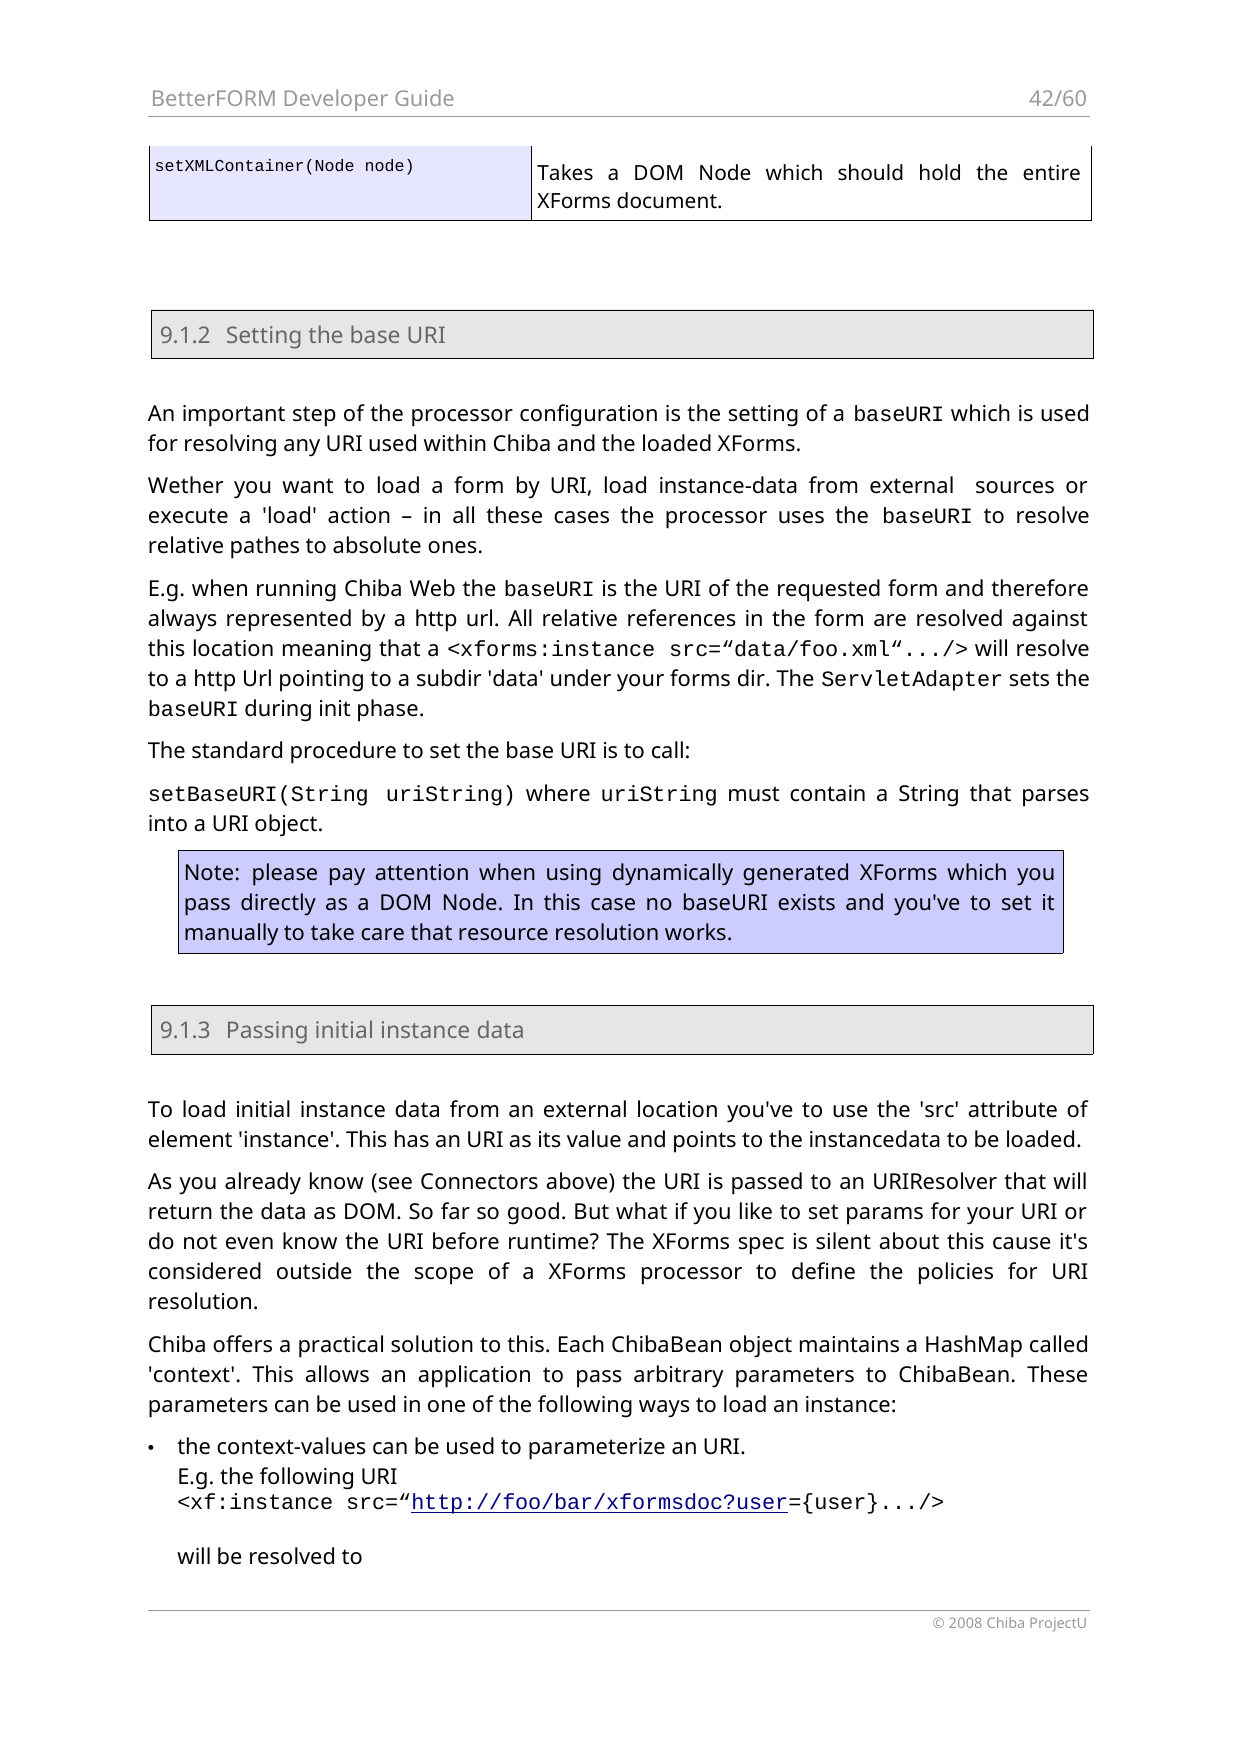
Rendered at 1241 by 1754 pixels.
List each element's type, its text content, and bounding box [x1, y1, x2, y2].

text E.g. when running Chiba Web the baseURI is the URI of the requested form and therefore always represented by a http url. All relative references in the form are resolved against this location meaning that a <xforms:instance src=“data/foo.xml“.../> will resolve to a http Url pointing to a subdir 'data' under your forms dir. The ServletAdapter sets the baseURI during init phase. [148, 573, 1090, 723]
text The standard procedure to set the base URI is to call: [148, 735, 1090, 765]
table_cell Takes a DOM Node which should hold the entire XForms document. [532, 146, 1091, 220]
text An important step of the processor configuration is the setting of a baseURI which is used for resolving any URI used within Chiba and the loaded XForms. [148, 398, 1090, 458]
text Chiba offers a practical solution to this. Each ChibaBean object maintains a HashMap called 'context'. This allows an application to pass arbitrary parameters to ChibaBean. These parameters can be used in one of the following ways to load an instance: [148, 1328, 1090, 1418]
text setBaseURI(String uriString) where uriString must contain a String that parses into a URI object. [148, 778, 1090, 838]
text Wether you want to load a form by URI, load instance-data from external sources or execute a 'load' action – in all these cases the processor uses the baseURI to resolve relative pathes to absolute ones. [148, 470, 1090, 560]
text Note: please pay attention when using dynamically generated XForms which you pass directly as a DOM Node. In this case no baseURI exists and you've to set it manually to take care that resource resolution works. [179, 851, 1063, 953]
text To load initial instance data from an external location you've to use the 'src' attribute of element 'instance'. This has an URI as its value and points to the instancedata to be loaded. [148, 1093, 1090, 1153]
table_cell setXMLContainer(Node node) [150, 146, 531, 220]
list the context-values can be used to parameterize an URI. E.g. the following URI <xf:instance src=“http://foo/bar/xformsdoc?user={user}.../> will be resolved to [148, 1431, 1090, 1571]
text As you already know (see Connectors above) the URI is passed to an URIResolver that will return the data as DOM. So far so good. But what if you like to set params for your URI or do not even know the URI before runtime? The XForms spec is silent about this cause it's considered outside the scope of a XForms processor to define the policies for URI resolution. [148, 1166, 1090, 1316]
subtitle Passing initial instance data [152, 1006, 1093, 1054]
subtitle Setting the base URI [152, 311, 1093, 358]
